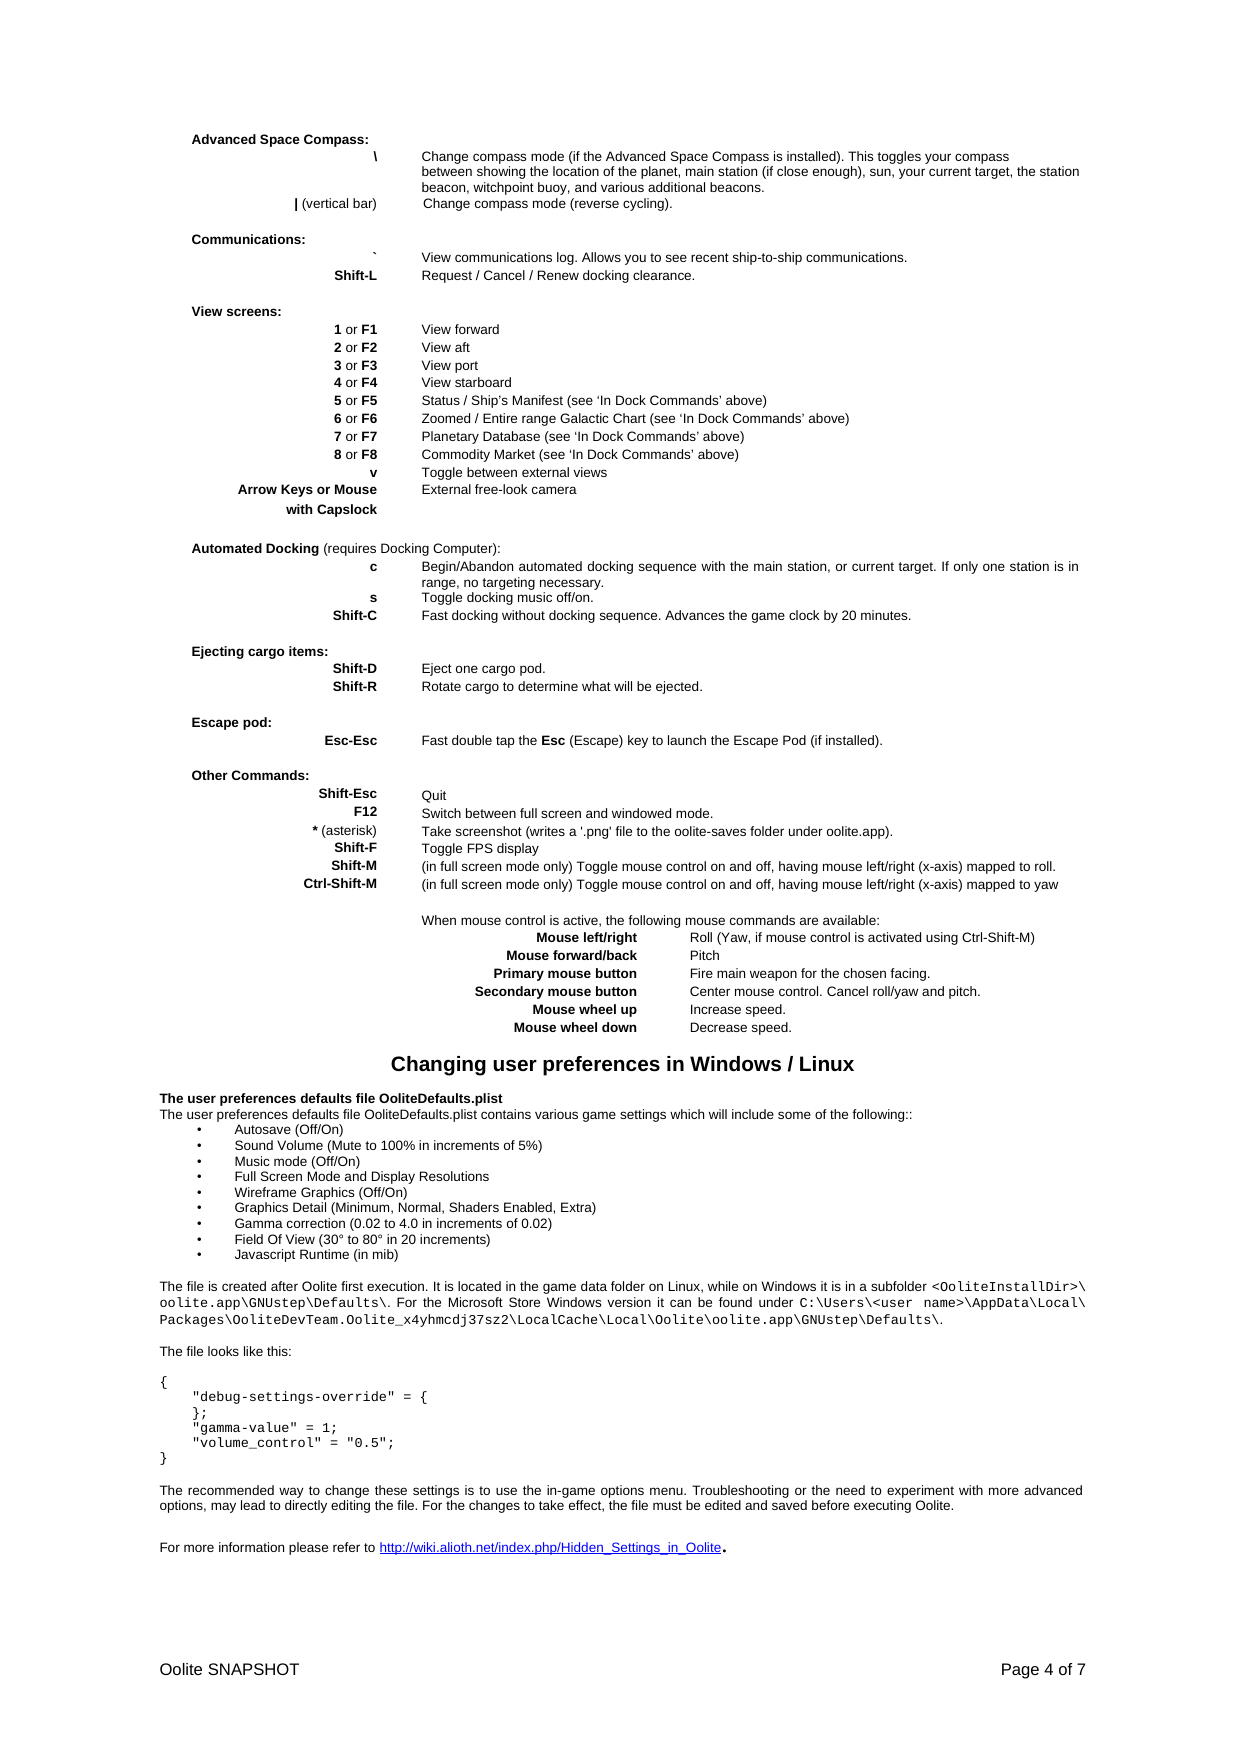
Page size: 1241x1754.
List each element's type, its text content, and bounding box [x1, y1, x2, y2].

table_cell [159, 929, 191, 947]
table_cell Mouse wheel down [421, 1018, 643, 1036]
table_cell [191, 697, 377, 715]
table_cell [159, 285, 191, 302]
table_cell Status / Ship’s Manifest (see ‘In Dock Commands’ above) [421, 392, 1086, 410]
table_cell [377, 750, 421, 768]
table_cell [191, 523, 377, 541]
table_cell 8 or F8 [191, 446, 377, 464]
table_cell [191, 750, 377, 768]
table_cell [421, 750, 1086, 768]
table_cell [191, 626, 377, 643]
table_cell [377, 697, 421, 715]
table_cell [159, 608, 191, 626]
table_cell [421, 894, 1086, 911]
table_cell Ejecting cargo items: [191, 644, 1086, 661]
table_cell [377, 338, 421, 356]
table_cell Planetary Database (see ‘In Dock Commands’ above) [421, 428, 1086, 446]
table_cell [421, 626, 1086, 643]
table_cell [191, 1018, 377, 1036]
table_cell [643, 929, 689, 947]
table_cell [377, 410, 421, 428]
table_cell s [191, 590, 377, 608]
table_cell [643, 965, 689, 982]
table_cell [191, 947, 377, 965]
text The user preferences defaults file OoliteDefaults.plist contains various game settings which will include some of the following:: [159, 1107, 1086, 1122]
table_cell [377, 608, 421, 626]
table_cell [377, 523, 421, 541]
table_cell [377, 1018, 421, 1036]
table_cell Esc-Esc [191, 733, 377, 750]
table_cell [159, 482, 191, 523]
table_cell [377, 148, 421, 195]
table_cell [377, 590, 421, 608]
table_cell [159, 679, 191, 697]
table_cell Fire main weapon for the chosen facing. [690, 965, 1086, 982]
table_cell [191, 929, 377, 947]
table_cell View forward [421, 320, 1086, 338]
table_cell [377, 113, 421, 130]
table_cell [159, 894, 191, 911]
table_cell [377, 894, 421, 911]
table_cell [421, 523, 1086, 541]
table_cell [159, 428, 191, 446]
table_cell [377, 320, 421, 338]
table_cell Increase speed. [690, 1000, 1086, 1018]
table_cell [159, 1018, 191, 1036]
table_cell Begin/Abandon automated docking sequence with the main station, or current target. If only one station is in range, no targeting necessary. [421, 559, 1086, 590]
table_cell Communications: [191, 231, 1086, 249]
table_cell * (asterisk) [191, 822, 377, 840]
table_cell [377, 428, 421, 446]
table_cell [377, 559, 421, 590]
table_cell [191, 285, 377, 302]
list Full Screen Mode and Display Resolutions [197, 1169, 1086, 1184]
table_cell 3 or F3 [191, 356, 377, 374]
table_cell View starboard [421, 374, 1086, 392]
table_cell [421, 285, 1086, 302]
table_cell [377, 804, 421, 822]
table_cell [191, 113, 377, 130]
table_cell [191, 911, 377, 929]
table_cell [159, 661, 191, 679]
table_cell [159, 249, 191, 267]
table_cell [643, 947, 689, 965]
table_cell [159, 786, 191, 804]
table_cell [377, 482, 421, 523]
table_cell [159, 911, 191, 929]
table_cell Take screenshot (writes a '.png' file to the oolite-saves folder under oolite.app). [421, 822, 1086, 840]
table_cell [377, 929, 421, 947]
table_cell [377, 356, 421, 374]
table_cell Ctrl-Shift-M [191, 876, 377, 893]
table_cell Shift-Esc [191, 786, 377, 804]
table_cell [159, 130, 191, 148]
table_cell Secondary mouse button [421, 983, 643, 1000]
table_cell [159, 947, 191, 965]
table_cell [159, 338, 191, 356]
table_cell Shift-C [191, 608, 377, 626]
table_cell [159, 231, 191, 249]
table_cell [159, 113, 191, 130]
list Wireframe Graphics (Off/On) [197, 1184, 1086, 1200]
table_cell [159, 876, 191, 893]
table_cell Toggle between external views [421, 464, 1086, 482]
table_cell [377, 965, 421, 982]
list Sound Volume (Mute to 100% in increments of 5%) [197, 1138, 1086, 1153]
table_cell | (vertical bar) [191, 195, 377, 213]
table_cell [159, 410, 191, 428]
text The file looks like this: [159, 1344, 1086, 1359]
table_cell Other Commands: [191, 768, 1086, 786]
table_cell (in full screen mode only) Toggle mouse control on and off, having mouse left/right (x-axis) mapped to yaw [421, 876, 1086, 893]
table_cell 7 or F7 [191, 428, 377, 446]
table_cell [159, 590, 191, 608]
table_cell [159, 523, 191, 541]
table_cell Primary mouse button [421, 965, 643, 982]
table_cell [377, 213, 421, 231]
table_cell [159, 1000, 191, 1018]
table_cell [159, 715, 191, 732]
table_cell [191, 213, 377, 231]
table_cell [377, 679, 421, 697]
table_cell [421, 113, 1086, 130]
table_cell Center mouse control. Cancel roll/yaw and pitch. [690, 983, 1086, 1000]
table_cell [377, 1000, 421, 1018]
table_cell Fast double tap the Esc (Escape) key to launch the Escape Pod (if installed). [421, 733, 1086, 750]
table_cell [643, 1000, 689, 1018]
table_cell [159, 858, 191, 876]
table_cell Change compass mode (reverse cycling). [421, 195, 1086, 213]
table_cell 5 or F5 [191, 392, 377, 410]
table_cell [159, 541, 191, 559]
table_cell Request / Cancel / Renew docking clearance. [421, 267, 1086, 284]
table_cell Shift-L [191, 267, 377, 284]
table_cell [159, 804, 191, 822]
table_cell Escape pod: [191, 715, 1086, 732]
table_cell [377, 626, 421, 643]
table_cell Commodity Market (see ‘In Dock Commands’ above) [421, 446, 1086, 464]
table_cell Shift-D [191, 661, 377, 679]
table_cell F12 [191, 804, 377, 822]
table_cell Toggle docking music off/on. [421, 590, 1086, 608]
table_cell View screens: [191, 303, 1086, 320]
table_cell When mouse control is active, the following mouse commands are available: [421, 911, 1086, 929]
table_cell [159, 148, 191, 195]
table_cell v [191, 464, 377, 482]
table_cell [377, 858, 421, 876]
table_cell \ [191, 148, 377, 195]
table_cell Fast docking without docking sequence. Advances the game clock by 20 minutes. [421, 608, 1086, 626]
table_cell Toggle FPS display [421, 840, 1086, 858]
table_cell [377, 947, 421, 965]
text } [159, 1452, 1086, 1467]
table_cell External free-look camera [421, 482, 1086, 523]
table_cell 6 or F6 [191, 410, 377, 428]
table_cell Shift-F [191, 840, 377, 858]
list Field Of View (30° to 80° in 20 increments) [197, 1231, 1086, 1247]
table_cell [159, 446, 191, 464]
table_cell Decrease speed. [690, 1018, 1086, 1036]
table_cell [159, 750, 191, 768]
text Changing user preferences in Windows / Linux [159, 1052, 1086, 1076]
table_cell 2 or F2 [191, 338, 377, 356]
table_cell [377, 446, 421, 464]
table_cell [377, 249, 421, 267]
table_cell [377, 840, 421, 858]
table_cell [421, 697, 1086, 715]
table_cell Mouse forward/back [421, 947, 643, 965]
table_cell Switch between full screen and windowed mode. [421, 804, 1086, 822]
table_cell [377, 983, 421, 1000]
table_cell [159, 697, 191, 715]
table_cell [159, 267, 191, 284]
list Autosave (Off/On) [197, 1122, 1086, 1138]
table_cell Pitch [690, 947, 1086, 965]
table_cell Roll (Yaw, if mouse control is activated using Ctrl-Shift-M) [690, 929, 1086, 947]
table_cell Shift-M [191, 858, 377, 876]
table_cell [191, 894, 377, 911]
text For more information please refer to http://wiki.alioth.net/index.php/Hidden_Settings_in_Oolite. [159, 1529, 1086, 1558]
text The user preferences defaults file OoliteDefaults.plist [159, 1091, 1086, 1107]
table_cell [377, 733, 421, 750]
table_cell Zoomed / Entire range Galactic Chart (see ‘In Dock Commands’ above) [421, 410, 1086, 428]
table_cell [377, 464, 421, 482]
table_cell [377, 876, 421, 893]
table_cell [377, 195, 421, 213]
table_cell [643, 1018, 689, 1036]
table_cell [377, 374, 421, 392]
table_cell [377, 661, 421, 679]
text "gamma-value" = 1; [159, 1421, 1086, 1436]
table_cell Rotate cargo to determine what will be ejected. [421, 679, 1086, 697]
table_cell [377, 392, 421, 410]
table_cell [159, 320, 191, 338]
table_cell c [191, 559, 377, 590]
table_cell [159, 392, 191, 410]
text The recommended way to change these settings is to use the in-game options menu. Troubleshooting or the need to experiment with more advanced options, may lead to directly editing the file. For the changes to take effect, the file must be edited and saved before executing Oolite. [159, 1482, 1086, 1513]
text "volume_control" = "0.5"; [159, 1436, 1086, 1452]
table_cell Shift-R [191, 679, 377, 697]
table_cell [191, 965, 377, 982]
table_cell [377, 786, 421, 804]
table_cell [159, 356, 191, 374]
list Javascript Runtime (in mib) [197, 1247, 1086, 1263]
table_cell [159, 303, 191, 320]
table_cell [159, 374, 191, 392]
table_cell View communications log. Allows you to see recent ship-to-ship communications. [421, 249, 1086, 267]
table_cell 4 or F4 [191, 374, 377, 392]
table_cell [377, 285, 421, 302]
table_cell [643, 983, 689, 1000]
table_cell Change compass mode (if the Advanced Space Compass is installed). This toggles your compass between showing the location of the planet, main station (if close enough), sun, your current target, the station beacon, witchpoint buoy, and various additional beacons. [421, 148, 1086, 195]
table_cell [159, 626, 191, 643]
table_cell ` [191, 249, 377, 267]
table_cell View aft [421, 338, 1086, 356]
list Graphics Detail (Minimum, Normal, Shaders Enabled, Extra) [197, 1200, 1086, 1216]
table_cell Mouse left/right [421, 929, 643, 947]
table_cell Arrow Keys or Mouse with Capslock [191, 482, 377, 523]
table_cell [159, 195, 191, 213]
list Gamma correction (0.02 to 4.0 in increments of 0.02) [197, 1216, 1086, 1231]
table_cell [159, 840, 191, 858]
table_cell [159, 644, 191, 661]
text { [159, 1375, 1086, 1390]
table_cell Eject one cargo pod. [421, 661, 1086, 679]
table_cell 1 or F1 [191, 320, 377, 338]
table_cell [159, 559, 191, 590]
list Music mode (Off/On) [197, 1153, 1086, 1169]
table_cell Quit [421, 786, 1086, 804]
table_cell [377, 911, 421, 929]
table_cell (in full screen mode only) Toggle mouse control on and off, having mouse left/right (x-axis) mapped to roll. [421, 858, 1086, 876]
table_cell [191, 1000, 377, 1018]
text }; [159, 1406, 1086, 1421]
table_cell [377, 267, 421, 284]
table_cell [159, 822, 191, 840]
table_cell [159, 733, 191, 750]
table_cell [159, 464, 191, 482]
table_cell [421, 213, 1086, 231]
table_cell Mouse wheel up [421, 1000, 643, 1018]
table_cell Advanced Space Compass: [191, 130, 1086, 148]
table_cell [159, 213, 191, 231]
text The file is created after Oolite first execution. It is located in the game data folder on Linux, while on Windows it is in a subfolder <OoliteInstallDir>\oolite.app\GNUstep\Defaults\. For the Microsoft Store Windows version it can be found under C:\Users\<user name>\AppData\Local\Packages\OoliteDevTeam.Oolite_x4yhmcdj37sz2\LocalCache\Local\Oolite\oolite.app\GNUstep\Defaults\. [159, 1278, 1086, 1328]
table_cell [191, 983, 377, 1000]
table_cell [159, 983, 191, 1000]
table_cell [377, 822, 421, 840]
table_cell View port [421, 356, 1086, 374]
text "debug-settings-override" = { [159, 1390, 1086, 1406]
table_cell Automated Docking (requires Docking Computer): [191, 541, 1086, 559]
table_cell [159, 768, 191, 786]
table_cell [159, 965, 191, 982]
